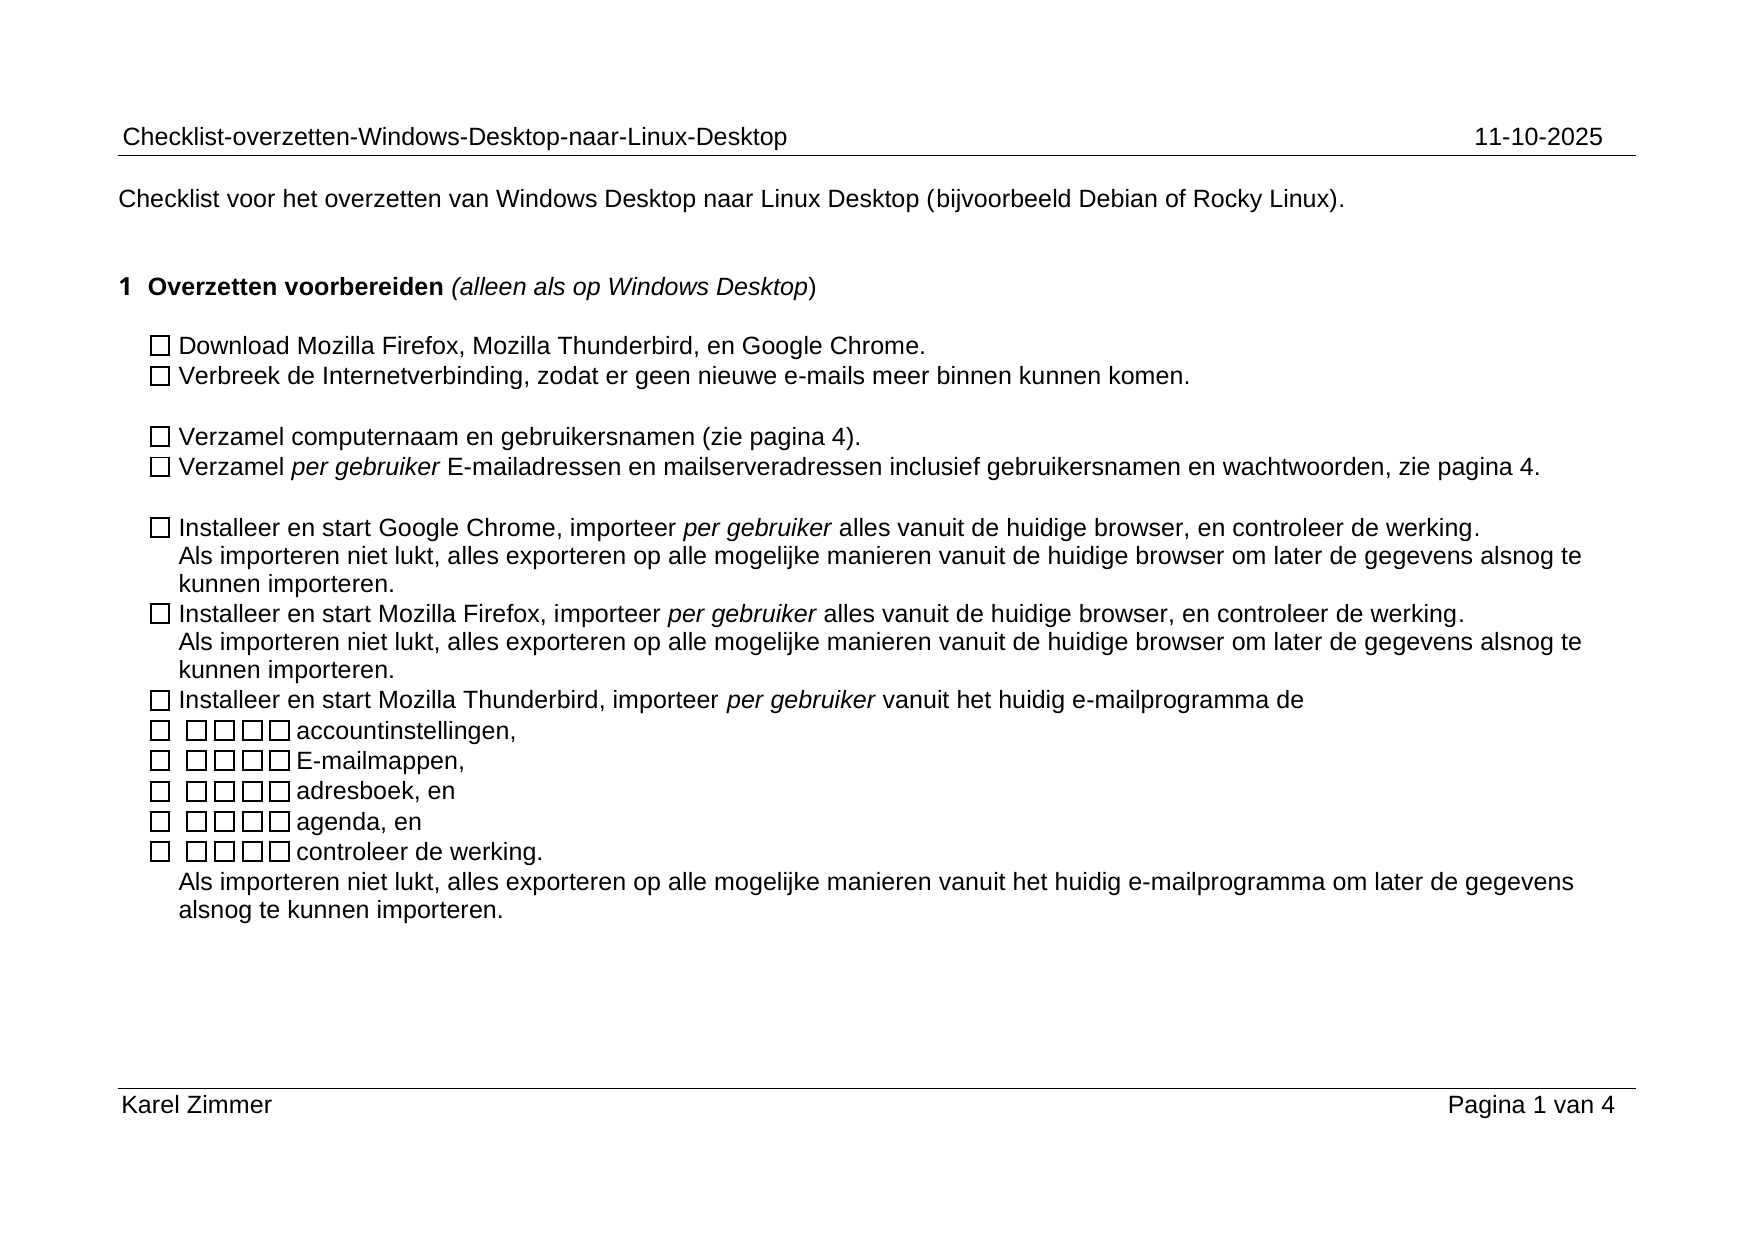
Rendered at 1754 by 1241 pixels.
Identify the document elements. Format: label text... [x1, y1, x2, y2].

table_cell [141, 776, 177, 806]
table_cell Installeer en start Google Chrome, importeer per gebruiker alles vanuit de huidige browser, en controleer de werking. Als importeren niet lukt, alles exporteren op alle mogelijke manieren vanuit de huidige browser om later de gegevens alsnog te kunnen importeren. [177, 513, 1617, 599]
table_cell [177, 482, 1617, 512]
table_cell [141, 513, 177, 599]
table_header Download Mozilla Firefox, Mozilla Thunderbird, en Google Chrome. [177, 331, 1617, 361]
table_cell Installeer en start Mozilla Thunderbird, importeer per gebruiker vanuit het huidig e-mailprogramma de [177, 685, 1617, 715]
table_cell [141, 361, 177, 391]
table_cell accountinstellingen, [177, 715, 1617, 746]
table_cell E-mailmappen, [177, 746, 1617, 776]
table_cell [141, 715, 177, 746]
table_cell [141, 685, 177, 715]
table_cell [141, 452, 177, 482]
table_cell Verbreek de Internetverbinding, zodat er geen nieuwe e-mails meer binnen kunnen komen. [177, 361, 1617, 391]
table_cell [141, 837, 177, 867]
table_cell [141, 421, 177, 452]
text Checklist voor het overzetten van Windows Desktop naar Linux Desktop (bijvoorbeeld Debian of Rocky Linux). [118, 184, 1636, 212]
table_cell Verzamel per gebruiker E-mailadressen en mailserveradressen inclusief gebruikersnamen en wachtwoorden, zie pagina 4. [177, 452, 1617, 482]
table_cell Als importeren niet lukt, alles exporteren op alle mogelijke manieren vanuit het huidig e-mailprogramma om later de gegevens alsnog te kunnen importeren. [177, 867, 1617, 925]
table_cell controleer de werking. [177, 837, 1617, 867]
table_cell Verzamel computernaam en gebruikersnamen (zie pagina 4). [177, 421, 1617, 452]
table_cell [141, 599, 177, 685]
table_header [141, 331, 177, 361]
table_cell agenda, en [177, 806, 1617, 837]
table_cell [141, 391, 177, 421]
table_cell [141, 867, 177, 925]
table_cell Installeer en start Mozilla Firefox, importeer per gebruiker alles vanuit de huidige browser, en controleer de werking. Als importeren niet lukt, alles exporteren op alle mogelijke manieren vanuit de huidige browser om later de gegevens alsnog te kunnen importeren. [177, 599, 1617, 685]
table_cell adresboek, en [177, 776, 1617, 806]
table_cell [141, 482, 177, 512]
table_cell [141, 746, 177, 776]
table_cell [141, 806, 177, 837]
list Overzetten voorbereiden (alleen als op Windows Desktop) [118, 268, 1636, 302]
table_cell [177, 391, 1617, 421]
